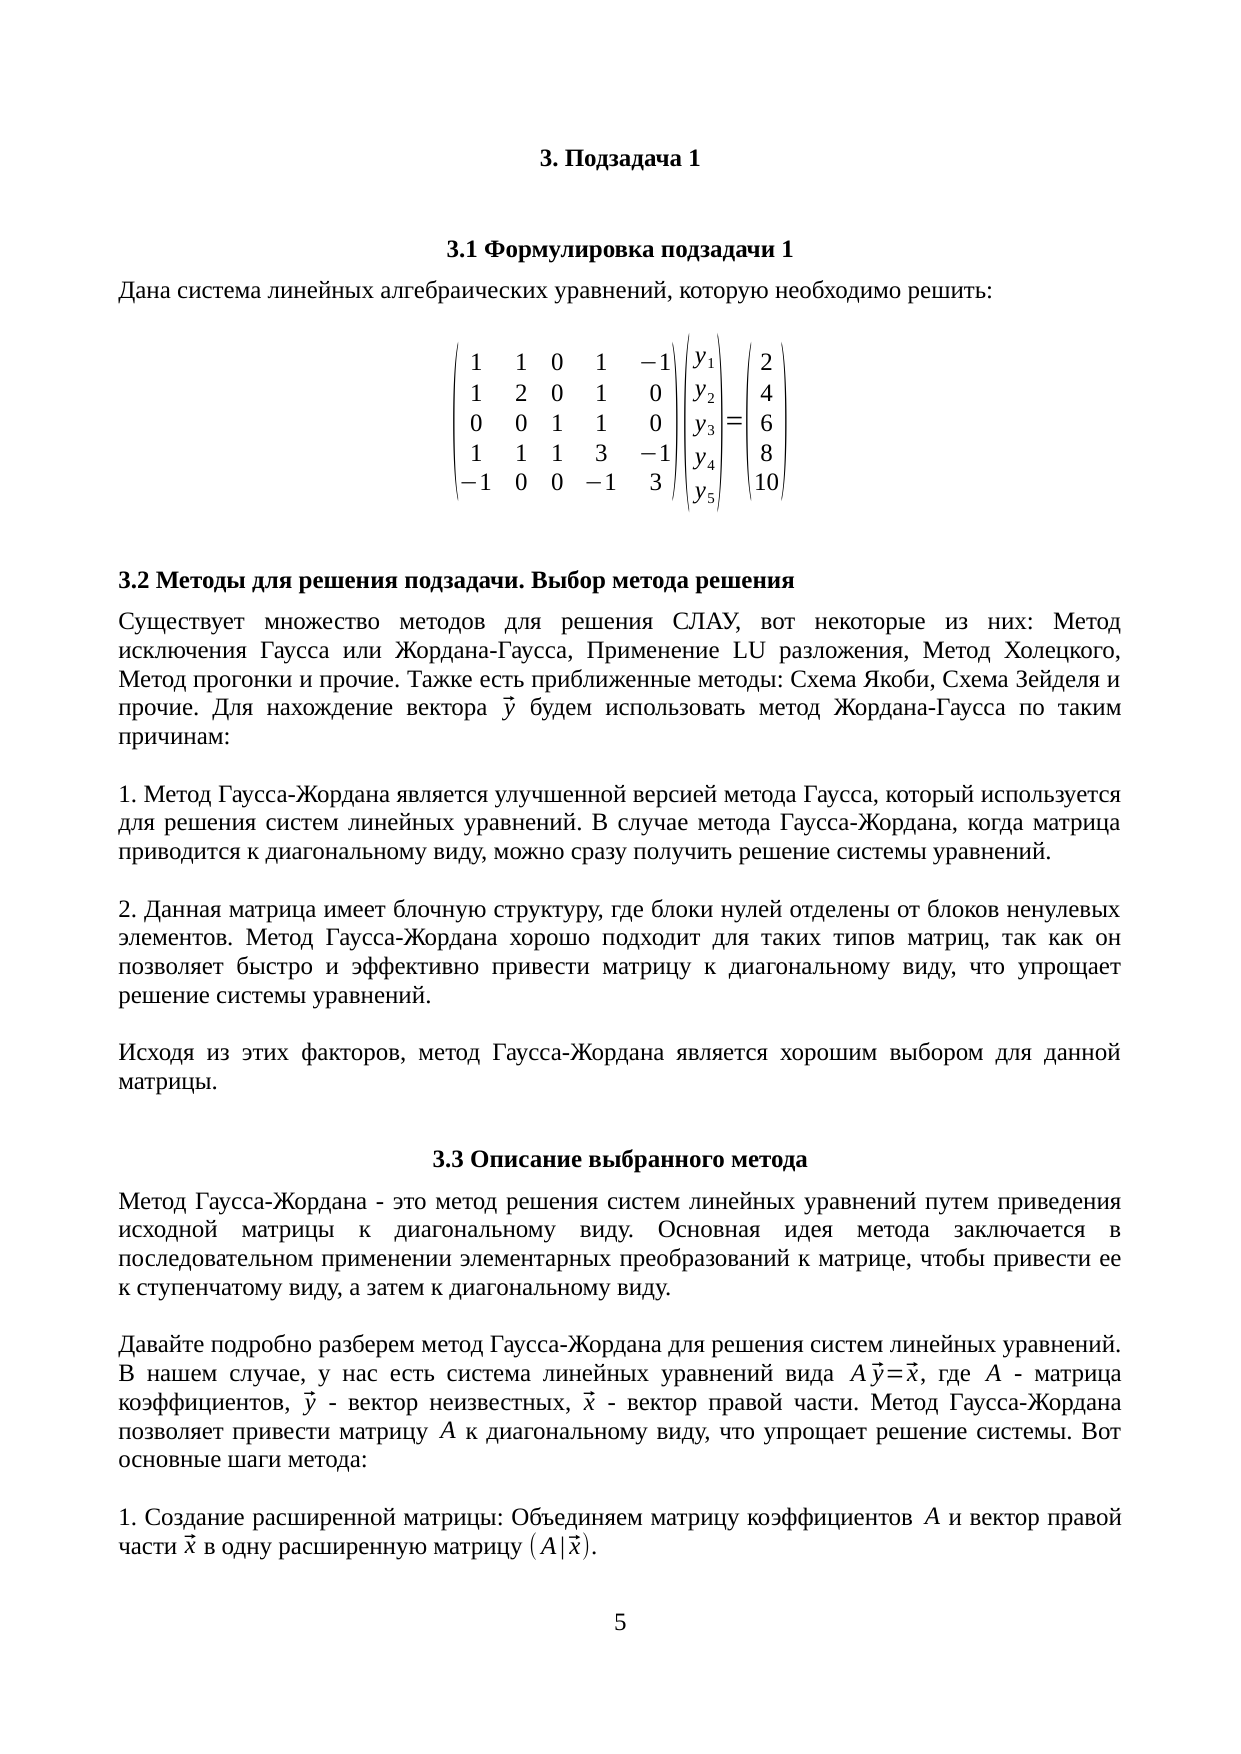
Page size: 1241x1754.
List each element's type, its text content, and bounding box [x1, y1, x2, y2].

text 1. Создание расширенной матрицы: Объединяем матрицу коэффициентов и вектор правой части в одну расширенную матрицу . [118, 1502, 1122, 1561]
subtitle 3.1 Формулировка подзадачи 1 [118, 234, 1122, 263]
subtitle 3. Подзадача 1 [118, 143, 1122, 172]
text Дана система линейных алгебраических уравнений, которую необходимо решить: [118, 275, 1122, 304]
subtitle 3.3 Описание выбранного метода [118, 1144, 1122, 1173]
text Существует множество методов для решения СЛАУ, вот некоторые из них: Метод исключения Гаусса или Жордана-Гаусса, Применение LU разложения, Метод Холецкого, Метод прогонки и прочие. Тажке есть приближенные методы: Схема Якоби, Схема Зейделя и прочие. Для нахождение вектора будем использовать метод Жордана-Гаусса по таким причинам: [118, 606, 1122, 750]
text 2. Данная матрица имеет блочную структуру, где блоки нулей отделены от блоков ненулевых элементов. Метод Гаусса-Жордана хорошо подходит для таких типов матриц, так как он позволяет быстро и эффективно привести матрицу к диагональному виду, что упрощает решение системы уравнений. [118, 894, 1122, 1009]
text Исходя из этих факторов, метод Гаусса-Жордана является хорошим выбором для данной матрицы. [118, 1037, 1122, 1095]
subtitle 3.2 Методы для решения подзадачи. Выбор метода решения [118, 565, 1122, 594]
text Давайте подробно разберем метод Гаусса-Жордана для решения систем линейных уравнений. В нашем случае, у нас есть система линейных уравнений вида , где - матрица коэффициентов, - вектор неизвестных, - вектор правой части. Метод Гаусса-Жордана позволяет привести матрицу к диагональному виду, что упрощает решение системы. Вот основные шаги метода: [118, 1329, 1122, 1473]
text 1. Метод Гаусса-Жордана является улучшенной версией метода Гаусса, который используется для решения систем линейных уравнений. В случае метода Гаусса-Жордана, когда матрица приводится к диагональному виду, можно сразу получить решение системы уравнений. [118, 779, 1122, 865]
text Метод Гаусса-Жордана - это метод решения систем линейных уравнений путем приведения исходной матрицы к диагональному виду. Основная идея метода заключается в последовательном применении элементарных преобразований к матрице, чтобы привести ее к ступенчатому виду, а затем к диагональному виду. [118, 1186, 1122, 1301]
